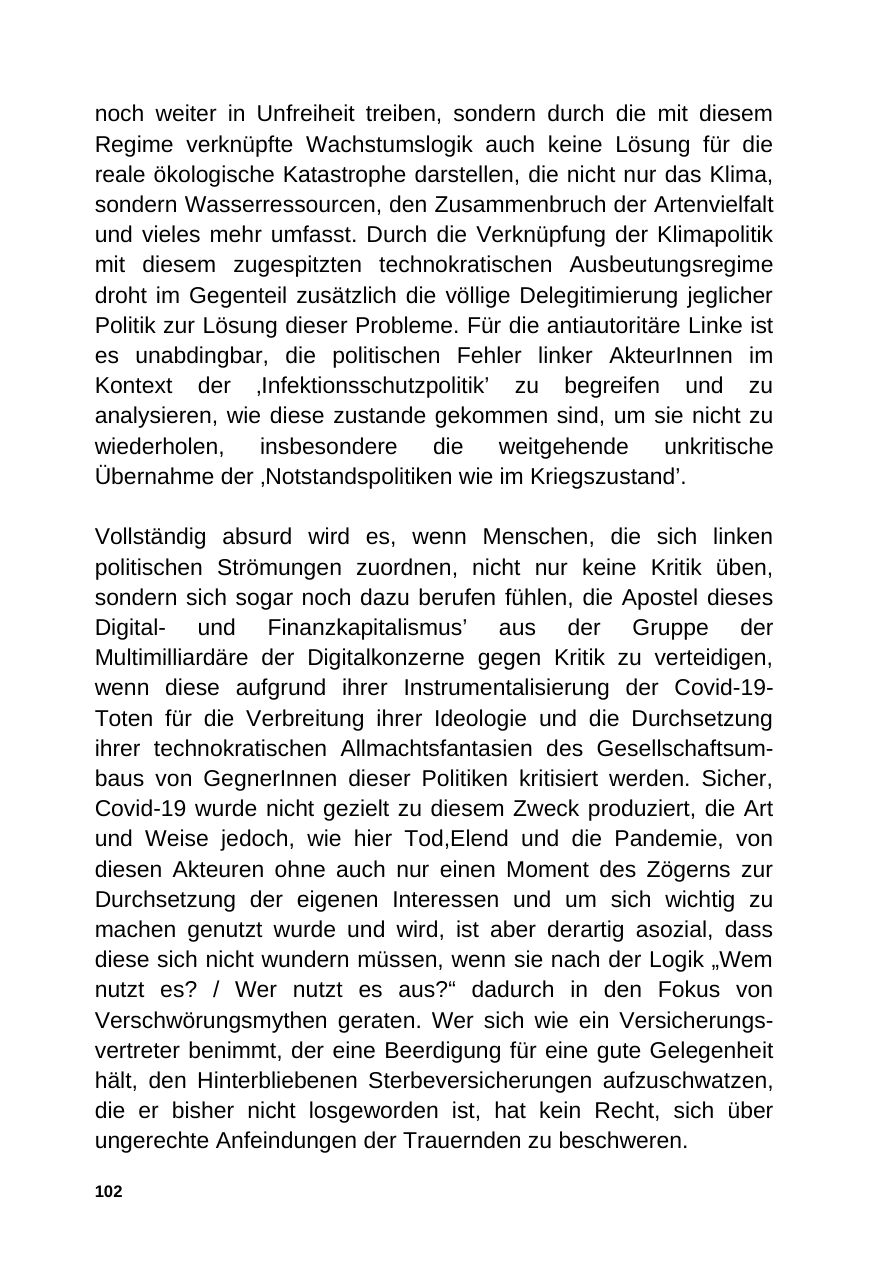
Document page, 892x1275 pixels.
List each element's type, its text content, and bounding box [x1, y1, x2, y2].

text Vollständig absurd wird es, wenn Menschen, die sich linken politischen Strömungen zuordnen, nicht nur keine Kritik üben, sondern sich sogar noch dazu berufen fühlen, die Apostel dieses Digital- und Finanzkapitalismus’ aus der Gruppe der Multimilliardäre der Digitalkonzerne gegen Kritik zu verteidigen, wenn diese aufgrund ihrer Instrumentalisierung der Covid-19-Toten für die Verbreitung ihrer Ideologie und die Durchsetzung ihrer technokratischen Allmachtsfantasien des Gesellschaftsum-baus von GegnerInnen dieser Politiken kritisiert werden. Sicher, Covid-19 wurde nicht gezielt zu diesem Zweck produziert, die Art und Weise jedoch, wie hier Tod,Elend und die Pandemie, von diesen Akteuren ohne auch nur einen Moment des Zögerns zur Durchsetzung der eigenen Interessen und um sich wichtig zu machen genutzt wurde und wird, ist aber derartig asozial, dass diese sich nicht wundern müssen, wenn sie nach der Logik „Wem nutzt es? / Wer nutzt es aus?“ dadurch in den Fokus von Verschwörungsmythen geraten. Wer sich wie ein Versicherungs-vertreter benimmt, der eine Beerdigung für eine gute Gelegenheit hält, den Hinterbliebenen Sterbeversicherungen aufzuschwatzen, die er bisher nicht losgeworden ist, hat kein Recht, sich über ungerechte Anfeindungen der Trauernden zu beschweren. [94, 523, 774, 1154]
text noch weiter in Unfreiheit treiben, sondern durch die mit diesem Regime verknüpfte Wachstumslogik auch keine Lösung für die reale ökologische Katastrophe darstellen, die nicht nur das Klima, sondern Wasserressourcen, den Zusammenbruch der Artenvielfalt und vieles mehr umfasst. Durch die Verknüpfung der Klimapolitik mit diesem zugespitzten technokratischen Ausbeutungsregime droht im Gegenteil zusätzlich die völlige Delegitimierung jeglicher Politik zur Lösung dieser Probleme. Für die antiautoritäre Linke ist es unabdingbar, die politischen Fehler linker AkteurInnen im Kontext der ‚Infektionsschutzpolitik’ zu begreifen und zu analysieren, wie diese zustande gekommen sind, um sie nicht zu wiederholen, insbesondere die weitgehende unkritische Übernahme der ‚Notstandspolitiken wie im Kriegszustand’. [94, 100, 774, 489]
